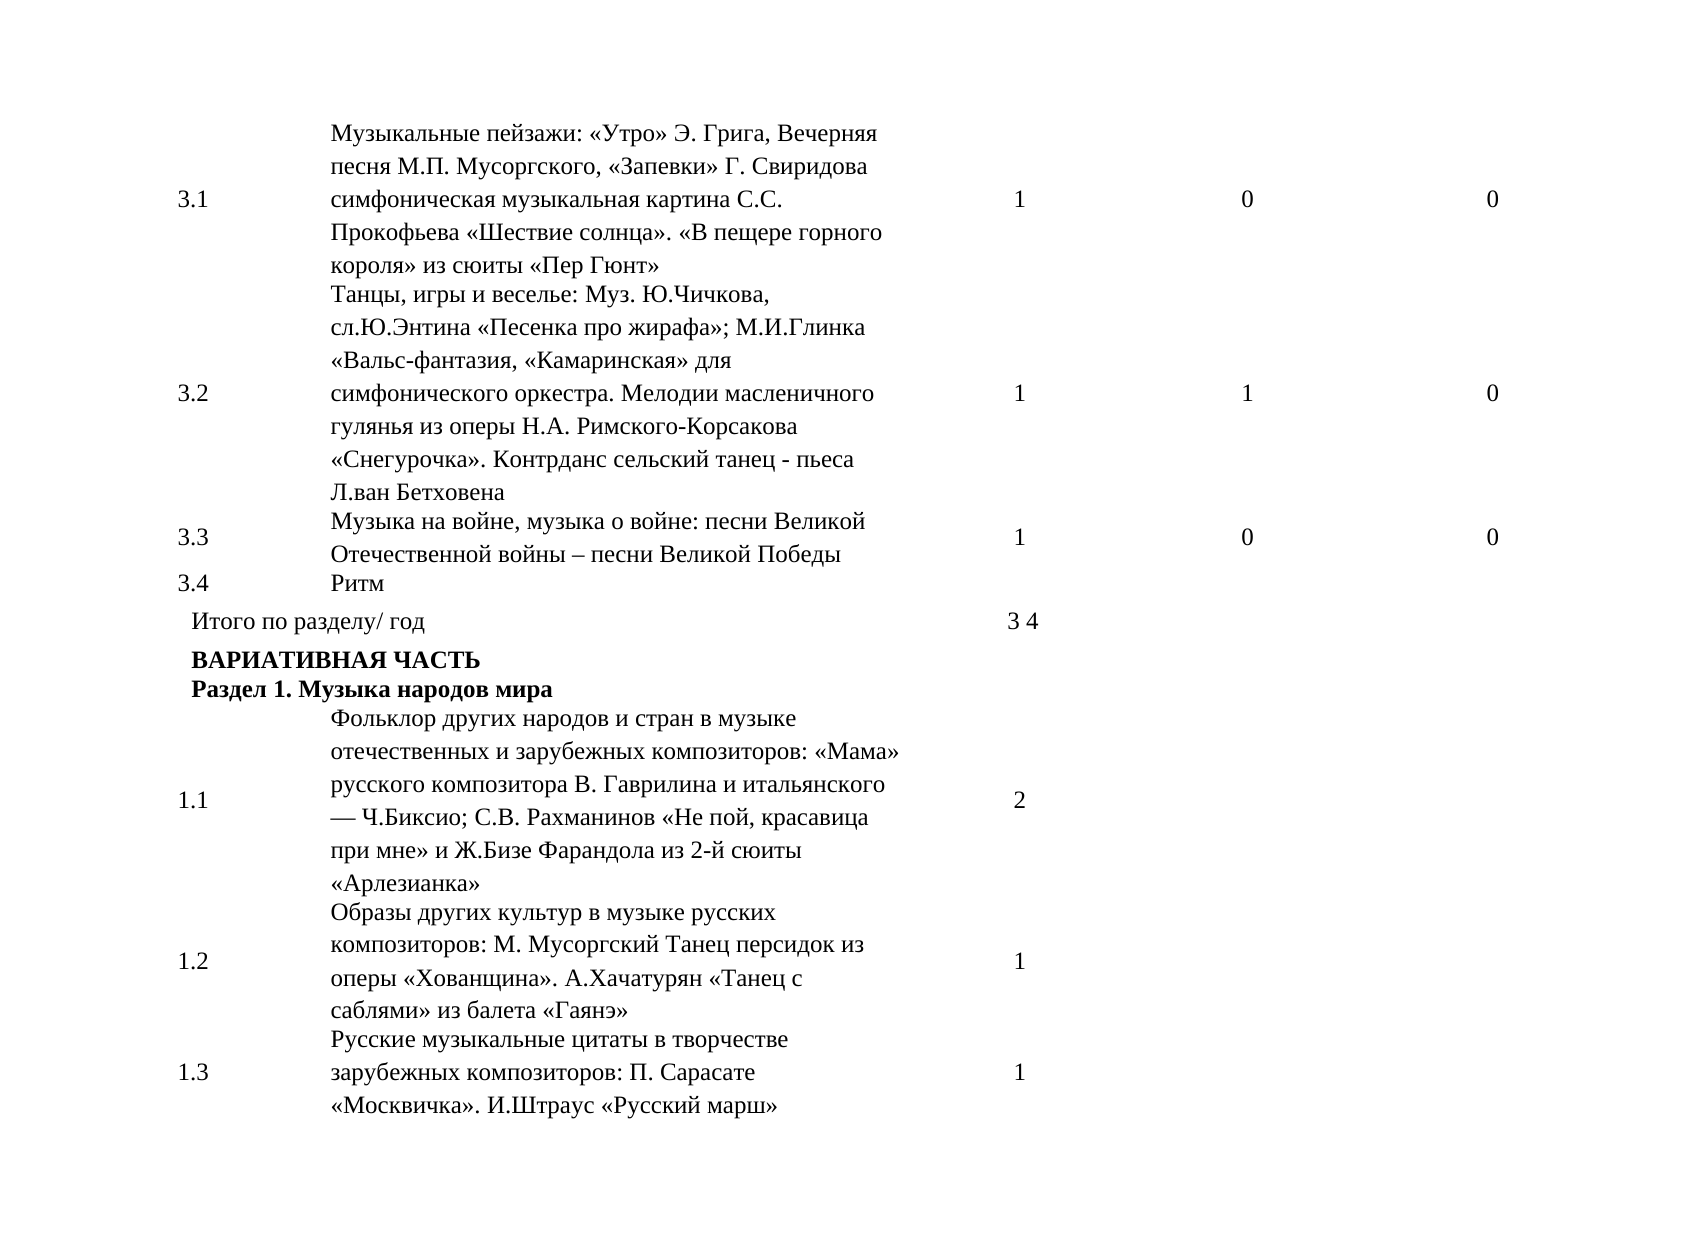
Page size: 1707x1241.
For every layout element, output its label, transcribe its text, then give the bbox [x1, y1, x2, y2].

table_cell 1 [1113, 279, 1368, 506]
table_cell 1 [912, 1024, 1113, 1119]
table_cell 1.3 [166, 1024, 305, 1119]
table_cell 1 [912, 897, 1113, 1024]
table_cell [912, 568, 1113, 596]
table_cell Итого по разделу/ год [166, 596, 912, 645]
table_cell [1113, 897, 1368, 1024]
table_cell [1113, 703, 1368, 897]
table_cell 2 [912, 703, 1113, 897]
table_cell [1113, 568, 1368, 596]
table_cell [1113, 596, 1603, 645]
table_cell 1.1 [166, 703, 305, 897]
table_cell 0 [1113, 118, 1368, 279]
table_cell [1368, 897, 1603, 1024]
table_cell Танцы, игры и веселье: Муз. Ю.Чичкова, сл.Ю.Энтина «Песенка про жирафа»; М.И.Глинка «Вальс-фантазия, «Камаринская» для симфонического оркестра. Мелодии масленичного гулянья из оперы Н.А. Римского-Корсакова «Снегурочка». Контрданс сельский танец - пьеса Л.ван Бетховена [305, 279, 912, 506]
table_cell Раздел 1. Музыка народов мира [166, 674, 1603, 703]
table_cell 1.2 [166, 897, 305, 1024]
table_cell 0 [1368, 279, 1603, 506]
table_cell [1368, 1024, 1603, 1119]
table_cell 0 [1113, 506, 1368, 568]
table_cell [1368, 568, 1603, 596]
table_cell Музыка на войне, музыка о войне: песни Великой Отечественной войны – песни Великой Победы [305, 506, 912, 568]
table_cell 1 [912, 118, 1113, 279]
table_cell 1 [912, 506, 1113, 568]
table_cell 3 4 [912, 596, 1113, 645]
table_cell Русские музыкальные цитаты в творчестве зарубежных композиторов: П. Сарасате «Москвичка». И.Штраус «Русский марш» [305, 1024, 912, 1119]
table_cell 1 [912, 279, 1113, 506]
table_cell ВАРИАТИВНАЯ ЧАСТЬ [166, 645, 1603, 674]
table_cell 3.3 [166, 506, 305, 568]
table_cell Фольклор других народов и стран в музыке отечественных и зарубежных композиторов: «Мама» русского композитора В. Гаврилина и итальянского — Ч.Биксио; C.В. Рахманинов «Не пой, красавица при мне» и Ж.Бизе Фарандола из 2-й сюиты «Арлезианка» [305, 703, 912, 897]
table_cell [1113, 1024, 1368, 1119]
table_cell Музыкальные пейзажи: «Утро» Э. Грига, Вечерняя песня М.П. Мусоргского, «Запевки» Г. Свиридова симфоническая музыкальная картина С.С. Прокофьева «Шествие солнца». «В пещере горного короля» из сюиты «Пер Гюнт» [305, 118, 912, 279]
table_cell Образы других культур в музыке русских композиторов: М. Мусоргский Танец персидок из оперы «Хованщина». А.Хачатурян «Танец с саблями» из балета «Гаянэ» [305, 897, 912, 1024]
table_cell 0 [1368, 506, 1603, 568]
table_cell [1368, 703, 1603, 897]
table_cell 0 [1368, 118, 1603, 279]
table_cell 3.2 [166, 279, 305, 506]
table_cell 3.1 [166, 118, 305, 279]
table_cell Ритм [305, 568, 912, 596]
table_cell 3.4 [166, 568, 305, 596]
